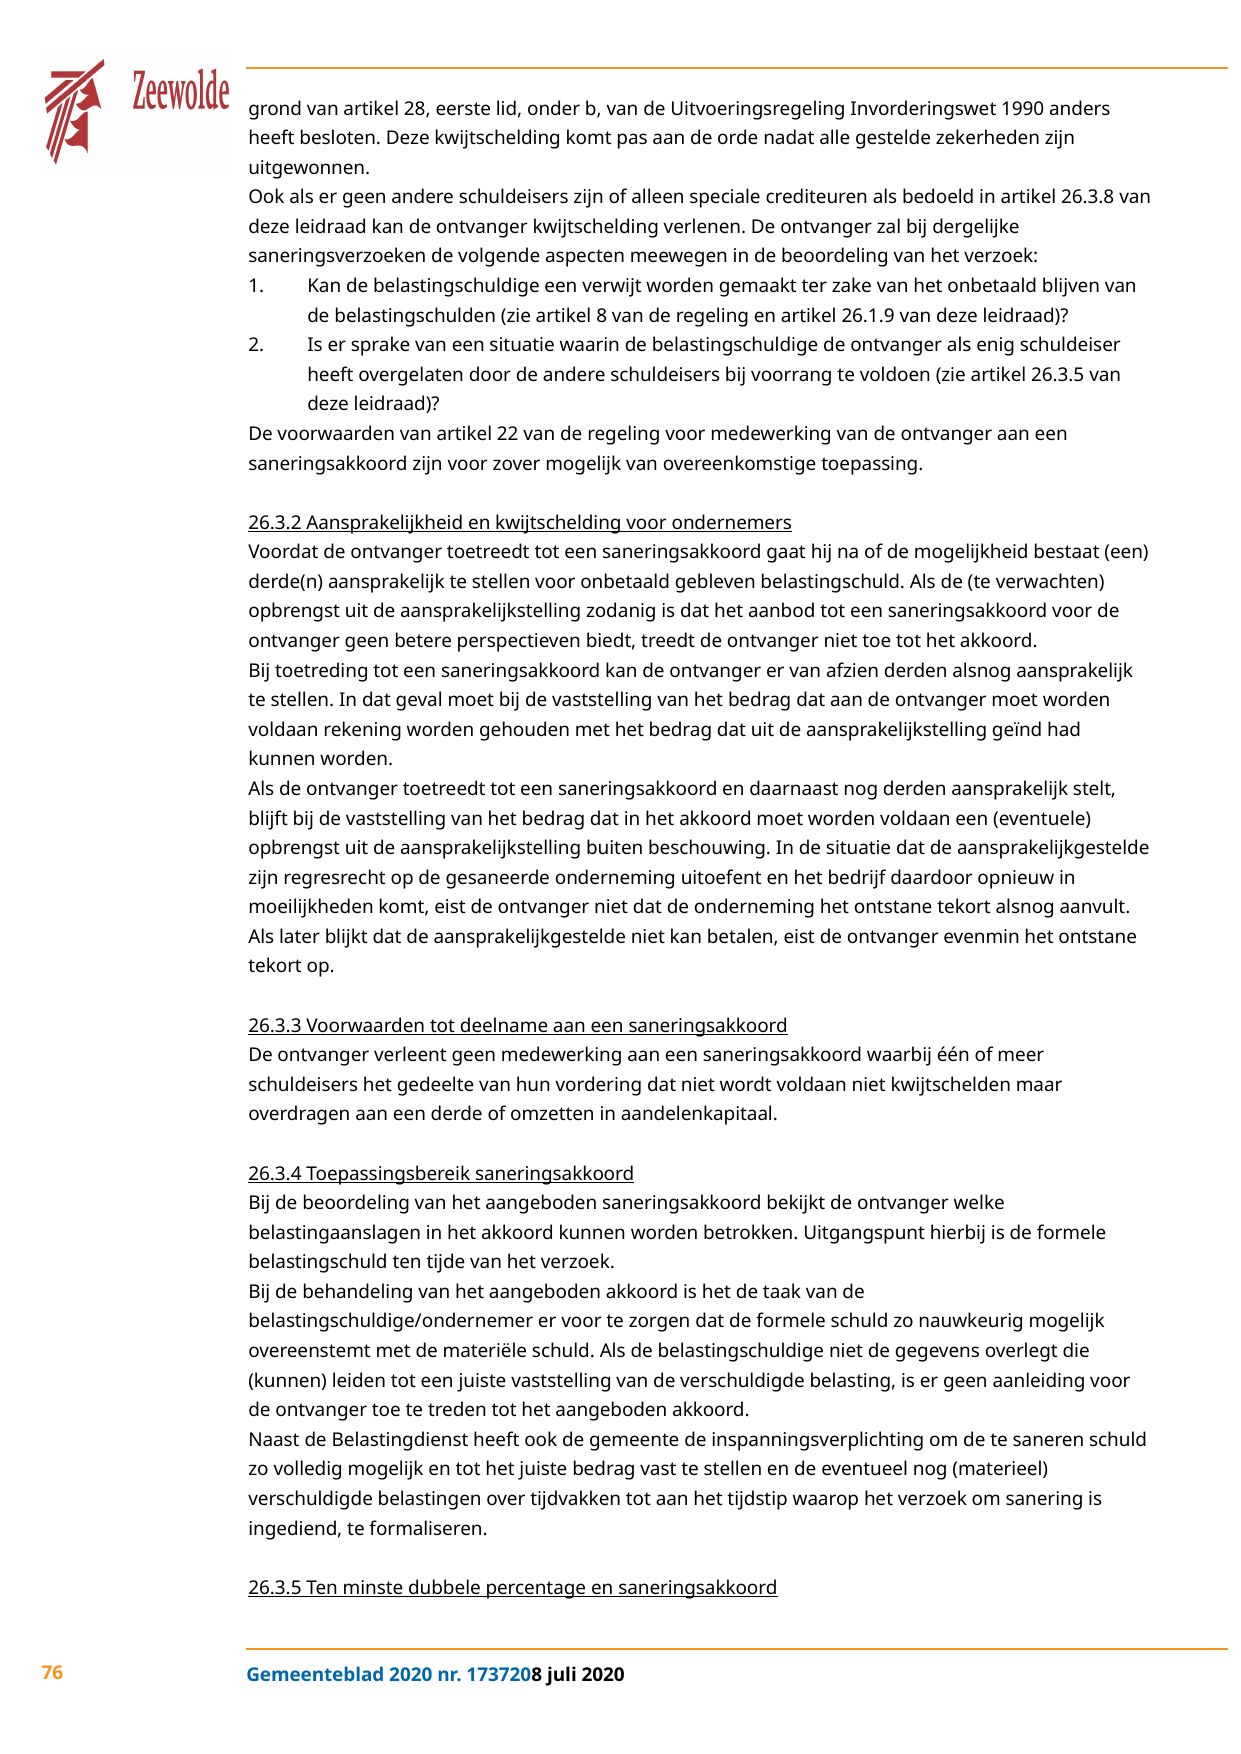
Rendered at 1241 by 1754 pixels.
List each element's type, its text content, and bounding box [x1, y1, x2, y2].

text Voordat de ontvanger toetreedt tot een saneringsakkoord gaat hij na of de mogelijkheid bestaat (een) derde(n) aansprakelijk te stellen voor onbetaald gebleven belastingschuld. Als de (te verwachten) opbrengst uit de aansprakelijkstelling zodanig is dat het aanbod tot een saneringsakkoord voor de ontvanger geen betere perspectieven biedt, treedt de ontvanger niet toe tot het akkoord. [248, 538, 1152, 653]
text grond van artikel 28, eerste lid, onder b, van de Uitvoeringsregeling Invorderingswet 1990 anders heeft besloten. Deze kwijtschelding komt pas aan de orde nadat alle gestelde zekerheden zijn uitgewonnen. [248, 95, 1152, 180]
list Kan de belastingschuldige een verwijt worden gemaakt ter zake van het onbetaald blijven van de belastingschulden (zie artikel 8 van de regeling en artikel 26.1.9 van deze leidraad)? [248, 272, 1152, 328]
text Bij de beoordeling van het aangeboden saneringsakkoord bekijkt de ontvanger welke belastingaanslagen in het akkoord kunnen worden betrokken. Uitgangspunt hierbij is de formele belastingschuld ten tijde van het verzoek. [248, 1189, 1152, 1274]
text 26.3.4 Toepassingsbereik saneringsakkoord [248, 1160, 1152, 1186]
text 26.3.5 Ten minste dubbele percentage en saneringsakkoord [248, 1574, 1152, 1600]
text Naast de Belastingdienst heeft ook de gemeente de inspanningsverplichting om de te saneren schuld zo volledig mogelijk en tot het juiste bedrag vast te stellen en de eventueel nog (materieel) verschuldigde belastingen over tijdvakken tot aan het tijdstip waarop het verzoek om sanering is ingediend, te formaliseren. [248, 1426, 1152, 1541]
text De ontvanger verleent geen medewerking aan een saneringsakkoord waarbij één of meer schuldeisers het gedeelte van hun vordering dat niet wordt voldaan niet kwijtschelden maar overdragen aan een derde of omzetten in aandelenkapitaal. [248, 1041, 1152, 1126]
text Bij toetreding tot een saneringsakkoord kan de ontvanger er van afzien derden alsnog aansprakelijk te stellen. In dat geval moet bij de vaststelling van het bedrag dat aan de ontvanger moet worden voldaan rekening worden gehouden met het bedrag dat uit de aansprakelijkstelling geïnd had kunnen worden. [248, 657, 1152, 771]
text De voorwaarden van artikel 22 van de regeling voor medewerking van de ontvanger aan een saneringsakkoord zijn voor zover mogelijk van overeenkomstige toepassing. [248, 420, 1152, 476]
text Ook als er geen andere schuldeisers zijn of alleen speciale crediteuren als bedoeld in artikel 26.3.8 van deze leidraad kan de ontvanger kwijtschelding verlenen. De ontvanger zal bij dergelijke saneringsverzoeken de volgende aspecten meewegen in de beoordeling van het verzoek: [248, 183, 1152, 268]
text 26.3.2 Aansprakelijkheid en kwijtschelding voor ondernemers [248, 509, 1152, 535]
text 26.3.3 Voorwaarden tot deelname aan een saneringsakkoord [248, 1012, 1152, 1038]
text Als de ontvanger toetreedt tot een saneringsakkoord en daarnaast nog derden aansprakelijk stelt, blijft bij de vaststelling van het bedrag dat in het akkoord moet worden voldaan een (eventuele) opbrengst uit de aansprakelijkstelling buiten beschouwing. In de situatie dat de aansprakelijkgestelde zijn regresrecht op de gesaneerde onderneming uitoefent en het bedrijf daardoor opnieuw in moeilijkheden komt, eist de ontvanger niet dat de onderneming het ontstane tekort alsnog aanvult. Als later blijkt dat de aansprakelijkgestelde niet kan betalen, eist de ontvanger evenmin het ontstane tekort op. [248, 775, 1152, 978]
text Bij de behandeling van het aangeboden akkoord is het de taak van de belastingschuldige/ondernemer er voor te zorgen dat de formele schuld zo nauwkeurig mogelijk overeenstemt met de materiële schuld. Als de belastingschuldige niet de gegevens overlegt die (kunnen) leiden tot een juiste vaststelling van de verschuldigde belasting, is er geen aanleiding voor de ontvanger toe te treden tot het aangeboden akkoord. [248, 1278, 1152, 1422]
list Is er sprake van een situatie waarin de belastingschuldige de ontvanger als enig schuldeiser heeft overgelaten door de andere schuldeisers bij voorrang te voldoen (zie artikel 26.3.5 van deze leidraad)? [248, 331, 1152, 416]
picture [41, 47, 231, 172]
